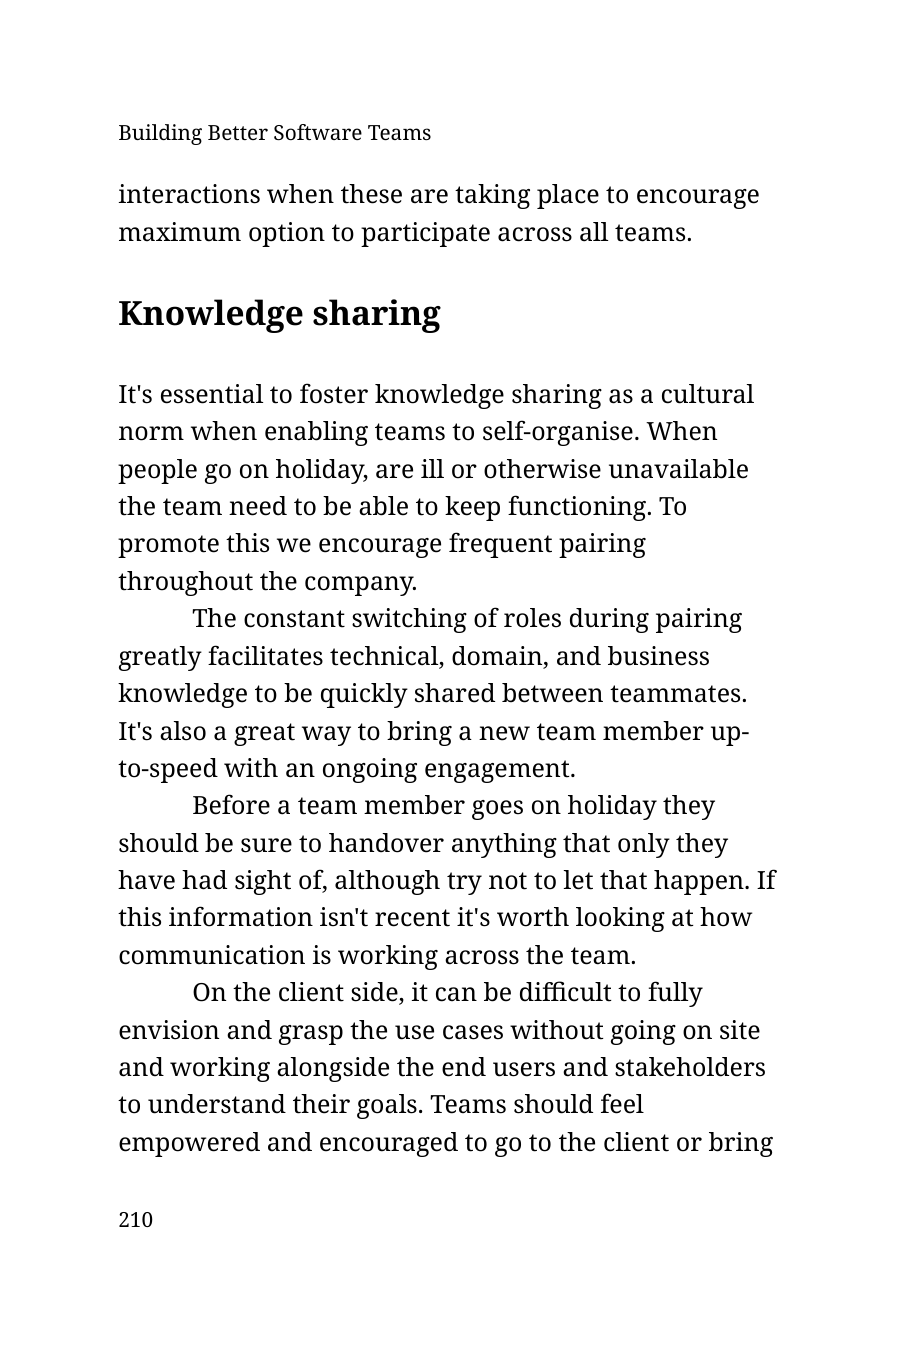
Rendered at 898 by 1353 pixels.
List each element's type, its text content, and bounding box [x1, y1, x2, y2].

text interactions when these are taking place to encourage maximum option to participate across all teams. [118, 177, 779, 248]
text It's essential to foster knowledge sharing as a cultural norm when enabling teams to self-organise. When people go on holiday, are ill or otherwise unavailable the team need to be able to keep functioning. To promote this we encourage frequent pairing throughout the company. [118, 377, 779, 598]
text The constant switching of roles during pairing greatly facilitates technical, domain, and business knowledge to be quickly shared between teammates. It's also a great way to bring a new team member up-to-speed with an ongoing engagement. [118, 601, 779, 784]
text Before a team member goes on holiday they should be sure to handover anything that only they have had sight of, although try not to let that happen. If this information isn't recent it's worth looking at how communication is working across the team. [118, 788, 779, 972]
subtitle Knowledge sharing [118, 289, 779, 335]
text On the client side, it can be difficult to fully envision and grasp the use cases without going on site and working alongside the end users and stakeholders to understand their goals. Teams should feel empowered and encouraged to go to the client or bring [118, 975, 779, 1158]
